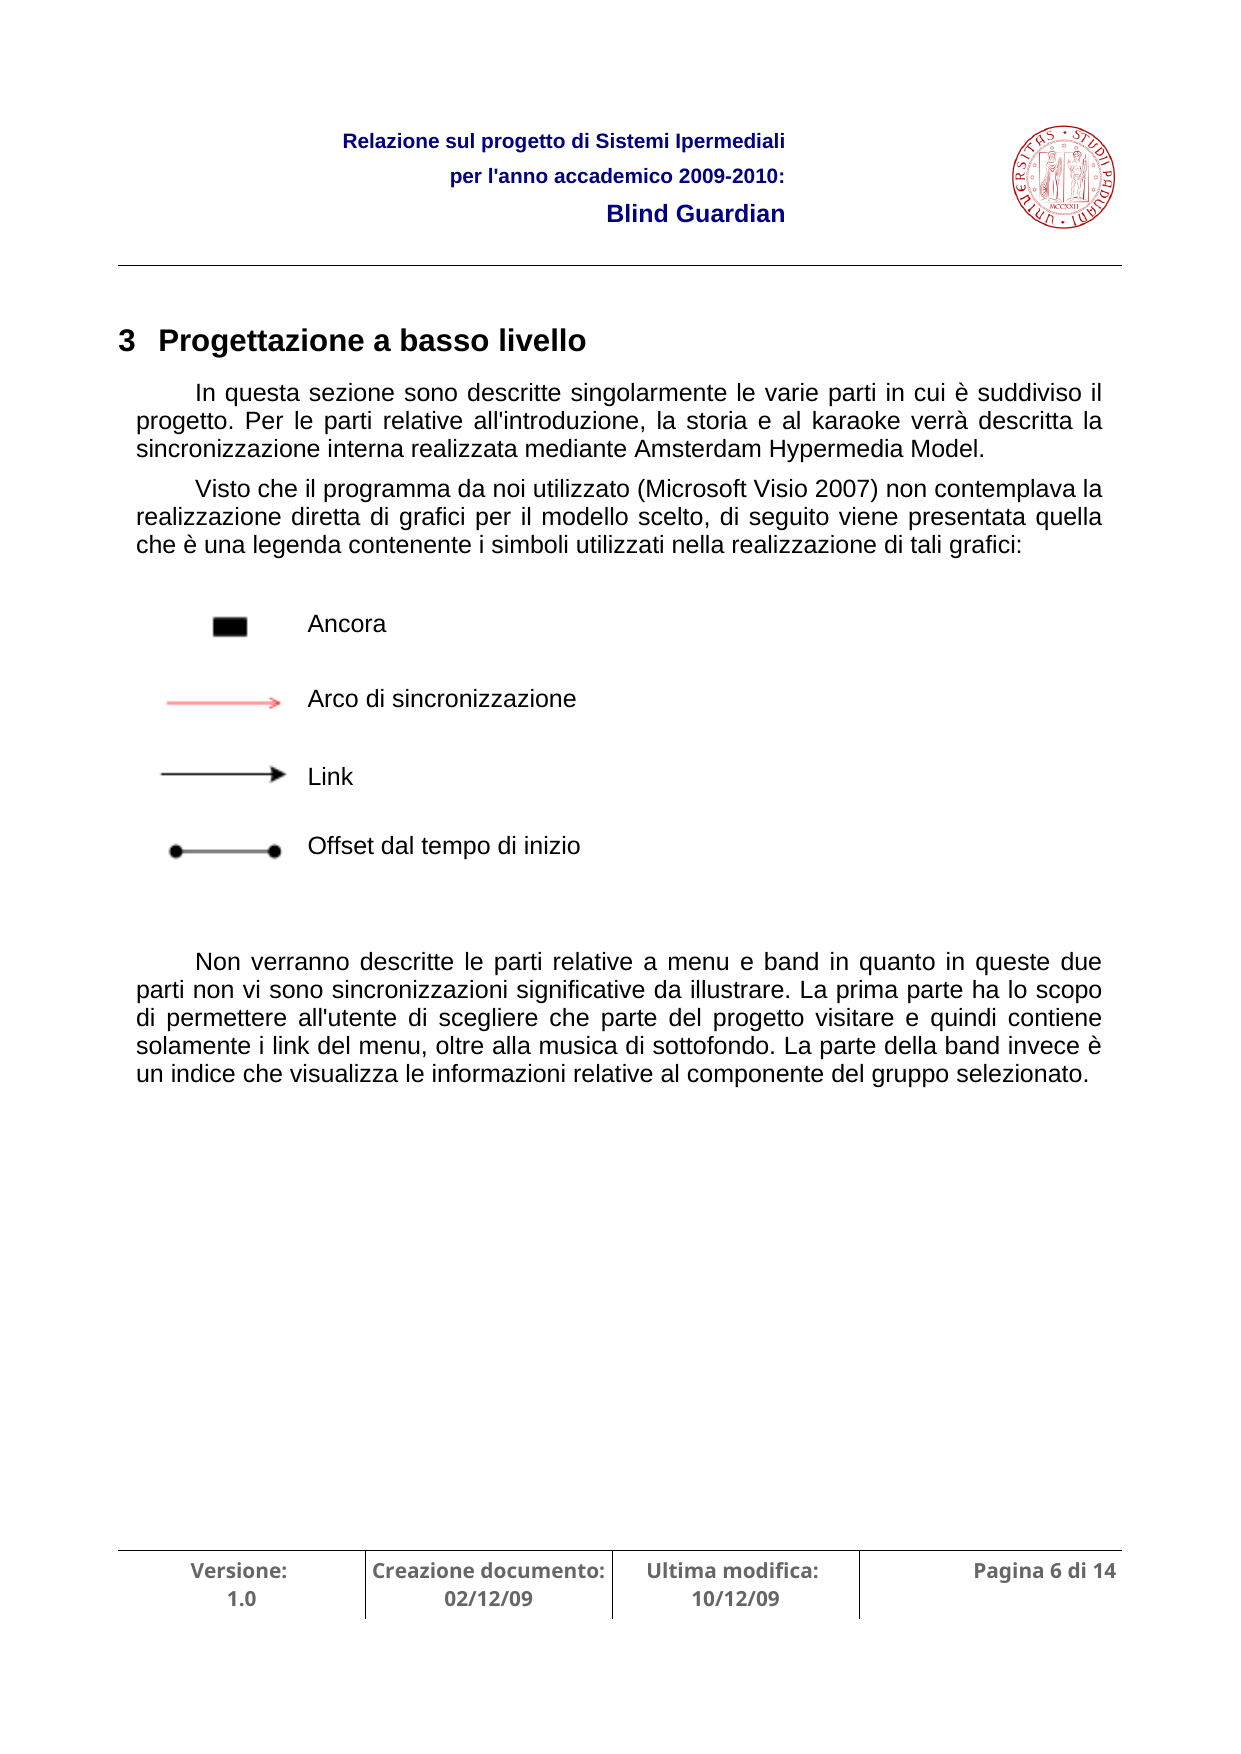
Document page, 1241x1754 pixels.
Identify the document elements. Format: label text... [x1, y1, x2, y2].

table_cell Offset dal tempo di inizio [301, 826, 1072, 902]
picture [1010, 123, 1117, 231]
table_cell Arco di sincronizzazione [301, 679, 1072, 757]
text Visto che il programma da noi utilizzato (Microsoft Visio 2007) non contemplava la realizzazione diretta di grafici per il modello scelto, di seguito viene presentata quella che è una legenda contenente i simboli utilizzati nella realizzazione di tali grafici: [136, 475, 1104, 558]
table_cell [153, 679, 301, 757]
table_cell [153, 826, 301, 902]
table_cell [153, 757, 301, 826]
table_cell Link [301, 757, 1072, 826]
table_header [153, 604, 301, 679]
text Non verranno descritte le parti relative a menu e band in quanto in queste due parti non vi sono sincronizzazioni significative da illustrare. La prima parte ha lo scopo di permettere all'utente di scegliere che parte del progetto visitare e quindi contiene solamente i link del menu, oltre alla musica di sottofondo. La parte della band invece è un indice che visualizza le informazioni relative al componente del gruppo selezionato. [136, 948, 1104, 1088]
table_header Ancora [301, 604, 1072, 679]
text In questa sezione sono descritte singolarmente le varie parti in cui è suddiviso il progetto. Per le parti relative all'introduzione, la storia e al karaoke verrà descritta la sincronizzazione interna realizzata mediante Amsterdam Hypermedia Model. [136, 379, 1104, 463]
subtitle Progettazione a basso livello [118, 323, 1122, 358]
